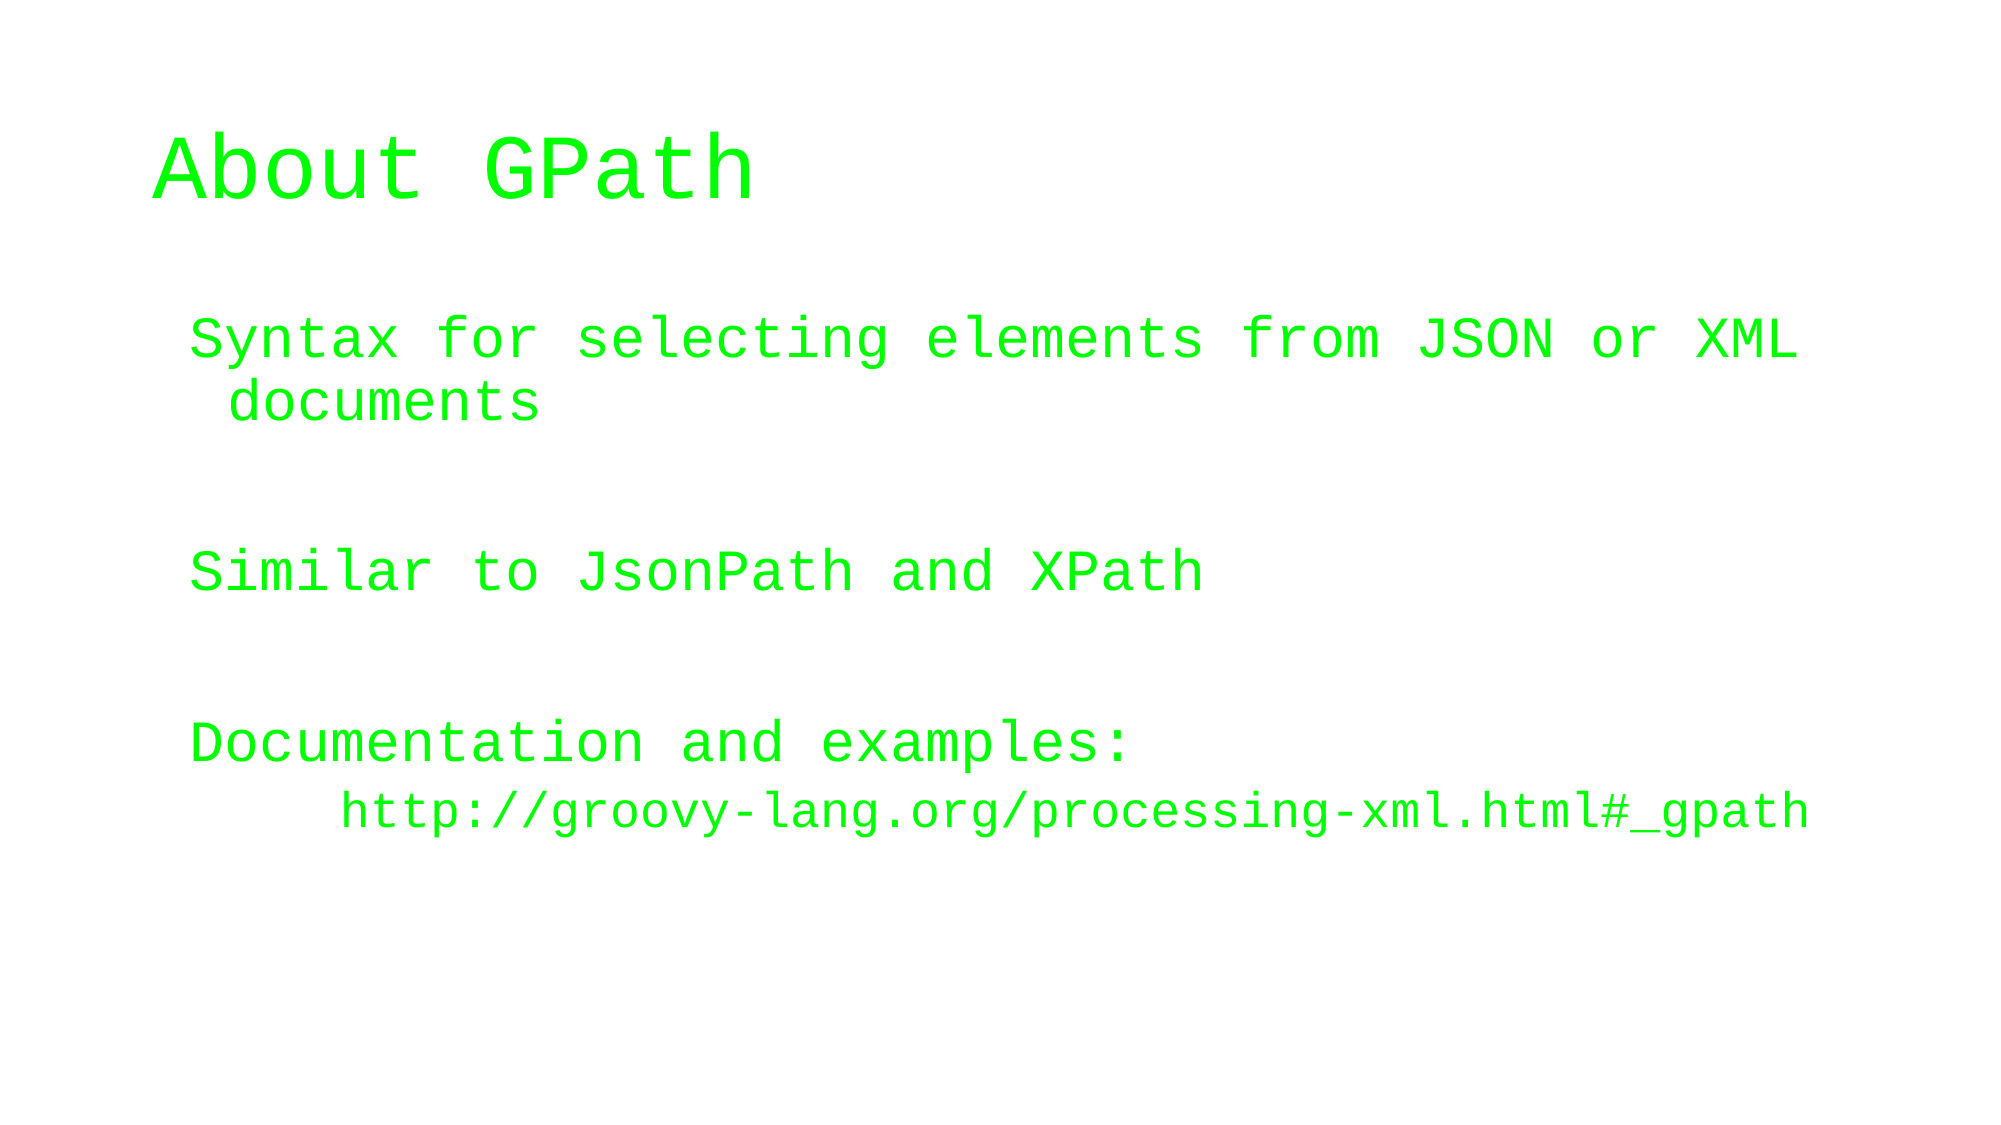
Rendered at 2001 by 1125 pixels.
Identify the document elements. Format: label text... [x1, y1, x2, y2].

list Syntax for selecting elements from JSON or XML documents Similar to JsonPath and XPath Documentation and examples: http://groovy-lang.org/processing-xml.html#_gpath [137, 299, 1951, 1014]
title About GPath [137, 59, 1863, 278]
